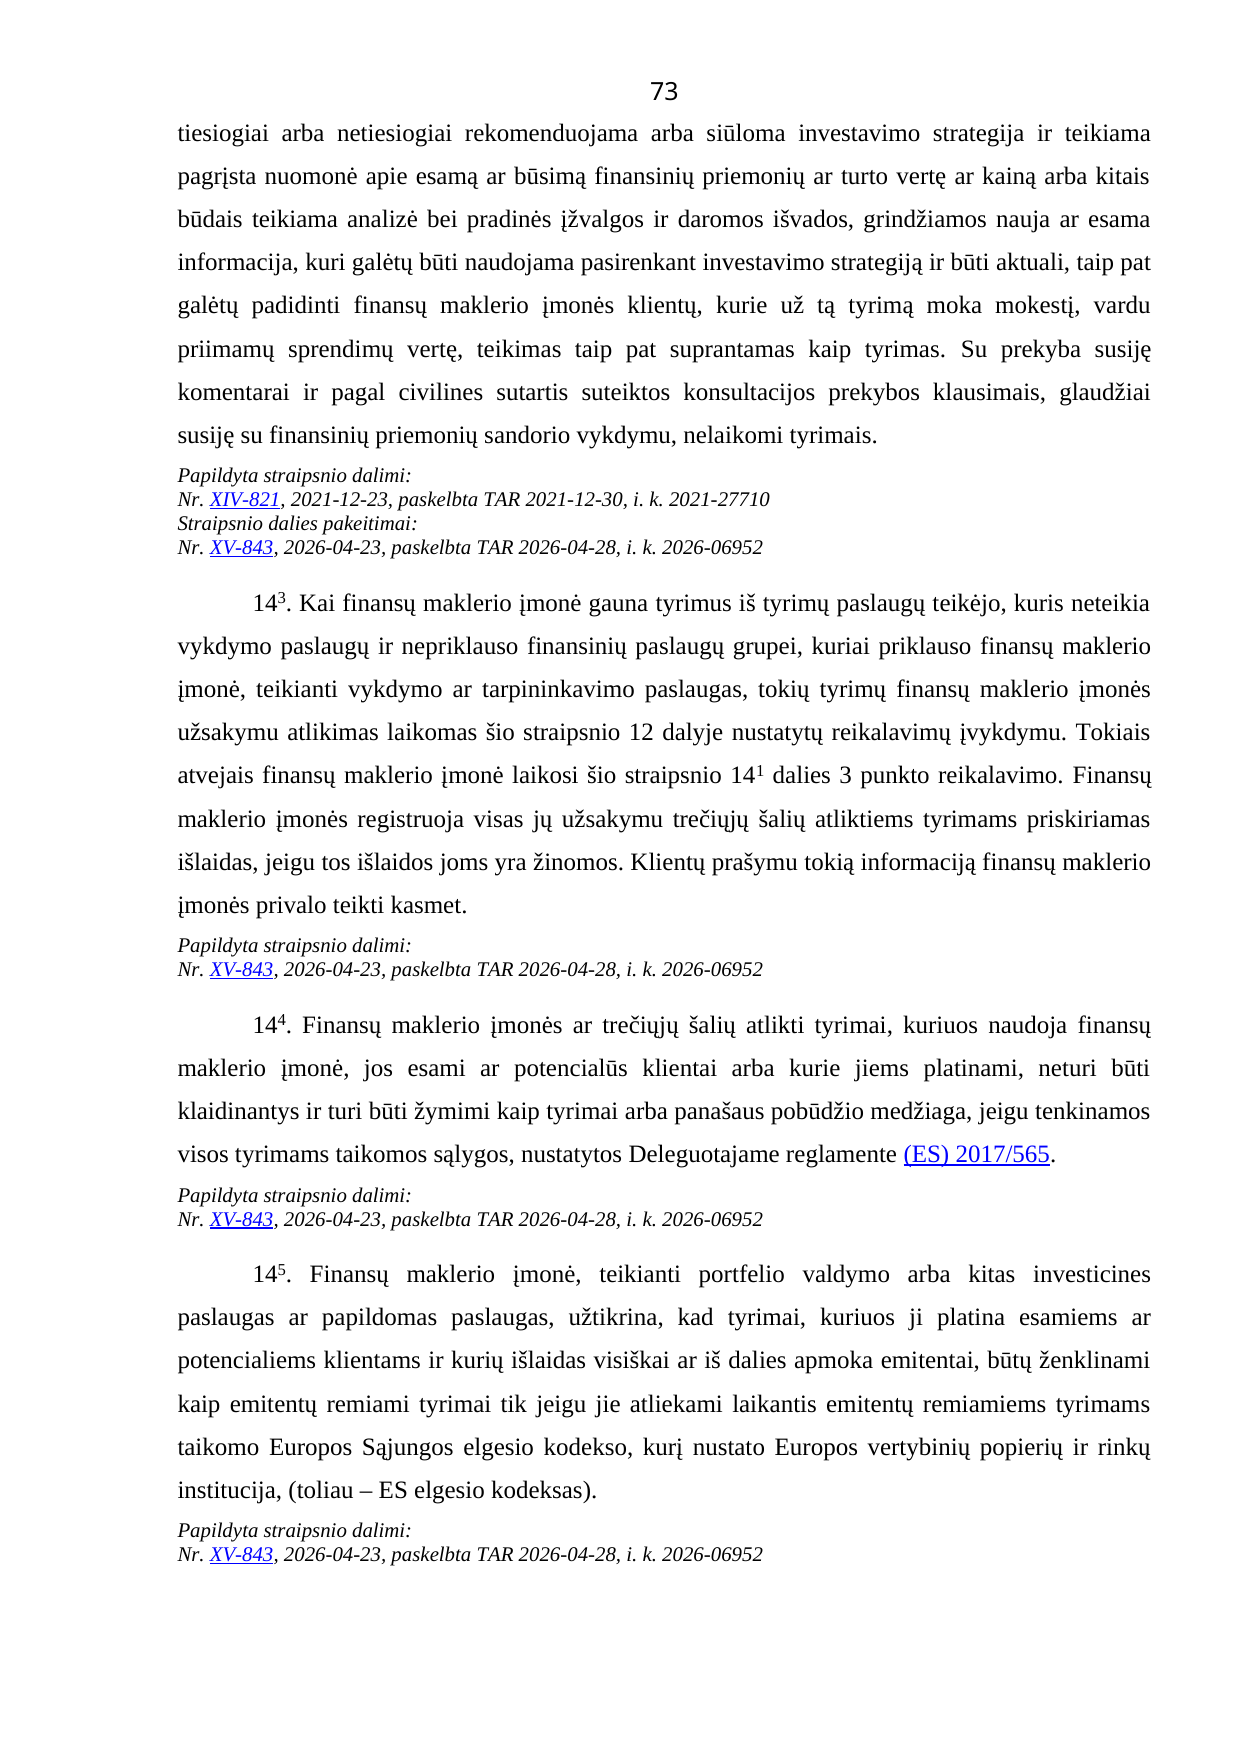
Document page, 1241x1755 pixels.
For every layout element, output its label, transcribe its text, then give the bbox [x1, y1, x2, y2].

text Nr. XV-843, 2026-04-23, paskelbta TAR 2026-04-28, i. k. 2026-06952 [177, 1207, 1152, 1231]
text Nr. XV-843, 2026-04-23, paskelbta TAR 2026-04-28, i. k. 2026-06952 [177, 535, 1152, 559]
text 143. Kai finansų maklerio įmonė gauna tyrimus iš tyrimų paslaugų teikėjo, kuris neteikia vykdymo paslaugų ir nepriklauso finansinių paslaugų grupei, kuriai priklauso finansų maklerio įmonė, teikianti vykdymo ar tarpininkavimo paslaugas, tokių tyrimų finansų maklerio įmonės užsakymu atlikimas laikomas šio straipsnio 12 dalyje nustatytų reikalavimų įvykdymu. Tokiais atvejais finansų maklerio įmonė laikosi šio straipsnio 141 dalies 3 punkto reikalavimo. Finansų maklerio įmonės registruoja visas jų užsakymu trečiųjų šalių atliktiems tyrimams priskiriamas išlaidas, jeigu tos išlaidos joms yra žinomos. Klientų prašymu tokią informaciją finansų maklerio įmonės privalo teikti kasmet. [177, 588, 1152, 919]
text Nr. XIV-821, 2021-12-23, paskelbta TAR 2021-12-30, i. k. 2021-27710 [177, 487, 1152, 511]
text 144. Finansų maklerio įmonės ar trečiųjų šalių atlikti tyrimai, kuriuos naudoja finansų maklerio įmonė, jos esami ar potencialūs klientai arba kurie jiems platinami, neturi būti klaidinantys ir turi būti žymimi kaip tyrimai arba panašaus pobūdžio medžiaga, jeigu tenkinamos visos tyrimams taikomos sąlygos, nustatytos Deleguotajame reglamente (ES) 2017/565. [177, 1010, 1152, 1168]
text Papildyta straipsnio dalimi: [177, 1182, 1152, 1207]
text Nr. XV-843, 2026-04-23, paskelbta TAR 2026-04-28, i. k. 2026-06952 [177, 957, 1152, 981]
text tiesiogiai arba netiesiogiai rekomenduojama arba siūloma investavimo strategija ir teikiama pagrįsta nuomonė apie esamą ar būsimą finansinių priemonių ar turto vertę ar kainą arba kitais būdais teikiama analizė bei pradinės įžvalgos ir daromos išvados, grindžiamos nauja ar esama informacija, kuri galėtų būti naudojama pasirenkant investavimo strategiją ir būti aktuali, taip pat galėtų padidinti finansų maklerio įmonės klientų, kurie už tą tyrimą moka mokestį, vardu priimamų sprendimų vertę, teikimas taip pat suprantamas kaip tyrimas. Su prekyba susiję komentarai ir pagal civilines sutartis suteiktos konsultacijos prekybos klausimais, glaudžiai susiję su finansinių priemonių sandorio vykdymu, nelaikomi tyrimais. [177, 118, 1152, 449]
text Papildyta straipsnio dalimi: [177, 933, 1152, 957]
text Papildyta straipsnio dalimi: [177, 463, 1152, 487]
text 145. Finansų maklerio įmonė, teikianti portfelio valdymo arba kitas investicines paslaugas ar papildomas paslaugas, užtikrina, kad tyrimai, kuriuos ji platina esamiems ar potencialiems klientams ir kurių išlaidas visiškai ar iš dalies apmoka emitentai, būtų ženklinami kaip emitentų remiami tyrimai tik jeigu jie atliekami laikantis emitentų remiamiems tyrimams taikomo Europos Sąjungos elgesio kodekso, kurį nustato Europos vertybinių popierių ir rinkų institucija, (toliau – ES elgesio kodeksas). [177, 1259, 1152, 1504]
text Straipsnio dalies pakeitimai: [177, 511, 1152, 535]
text Papildyta straipsnio dalimi: [177, 1518, 1152, 1542]
text Nr. XV-843, 2026-04-23, paskelbta TAR 2026-04-28, i. k. 2026-06952 [177, 1542, 1152, 1566]
